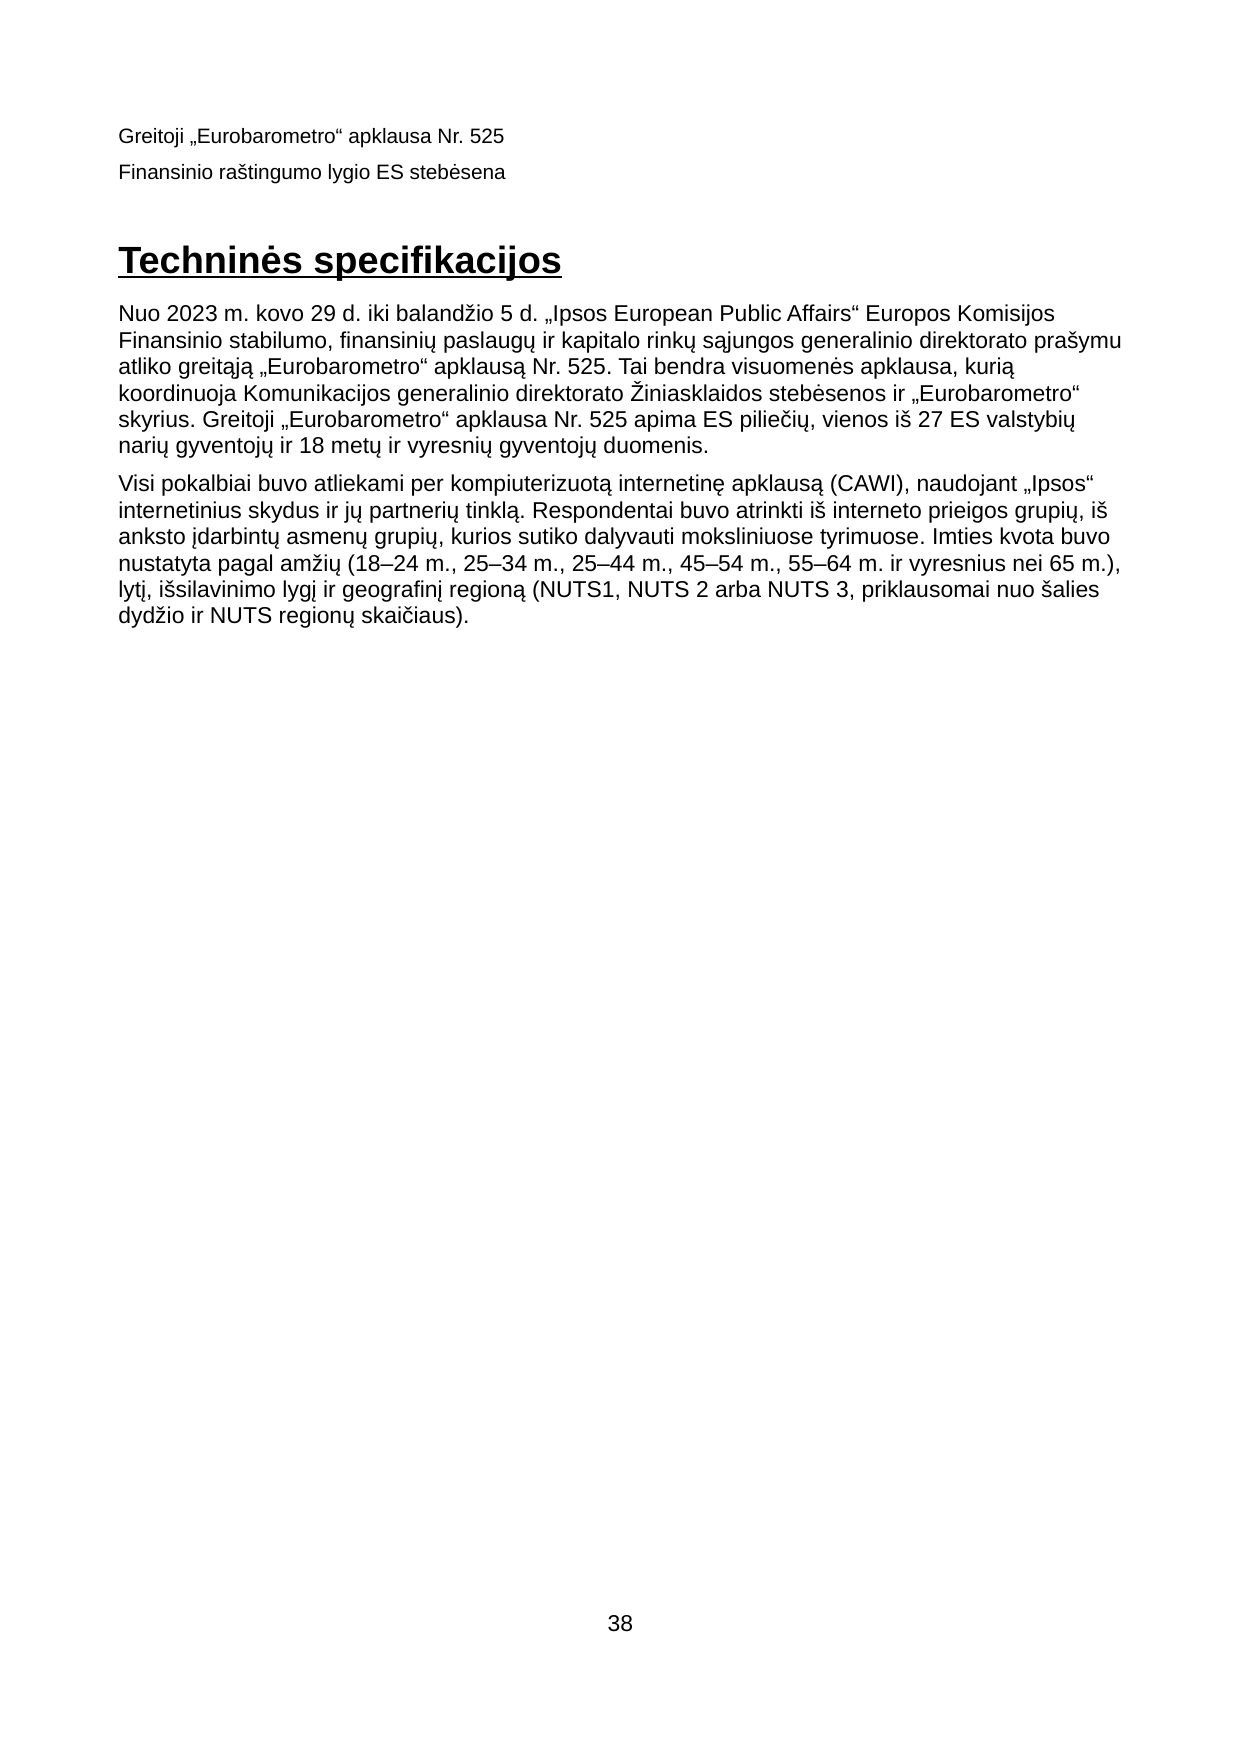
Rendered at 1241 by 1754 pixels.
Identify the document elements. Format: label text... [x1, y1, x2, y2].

subtitle Techninės specifikacijos [118, 238, 1122, 282]
text Nuo 2023 m. kovo 29 d. iki balandžio 5 d. „Ipsos European Public Affairs“ Europos Komisijos Finansinio stabilumo, finansinių paslaugų ir kapitalo rinkų sąjungos generalinio direktorato prašymu atliko greitąją „Eurobarometro“ apklausą Nr. 525. Tai bendra visuomenės apklausa, kurią koordinuoja Komunikacijos generalinio direktorato Žiniasklaidos stebėsenos ir „Eurobarometro“ skyrius. Greitoji „Eurobarometro“ apklausa Nr. 525 apima ES piliečių, vienos iš 27 ES valstybių narių gyventojų ir 18 metų ir vyresnių gyventojų duomenis. [118, 300, 1122, 458]
text Visi pokalbiai buvo atliekami per kompiuterizuotą internetinę apklausą (CAWI), naudojant „Ipsos“ internetinius skydus ir jų partnerių tinklą. Respondentai buvo atrinkti iš interneto prieigos grupių, iš anksto įdarbintų asmenų grupių, kurios sutiko dalyvauti moksliniuose tyrimuose. Imties kvota buvo nustatyta pagal amžių (18–24 m., 25–34 m., 25–44 m., 45–54 m., 55–64 m. ir vyresnius nei 65 m.), lytį, išsilavinimo lygį ir geografinį regioną (NUTS1, NUTS 2 arba NUTS 3, priklausomai nuo šalies dydžio ir NUTS regionų skaičiaus). [118, 470, 1122, 628]
